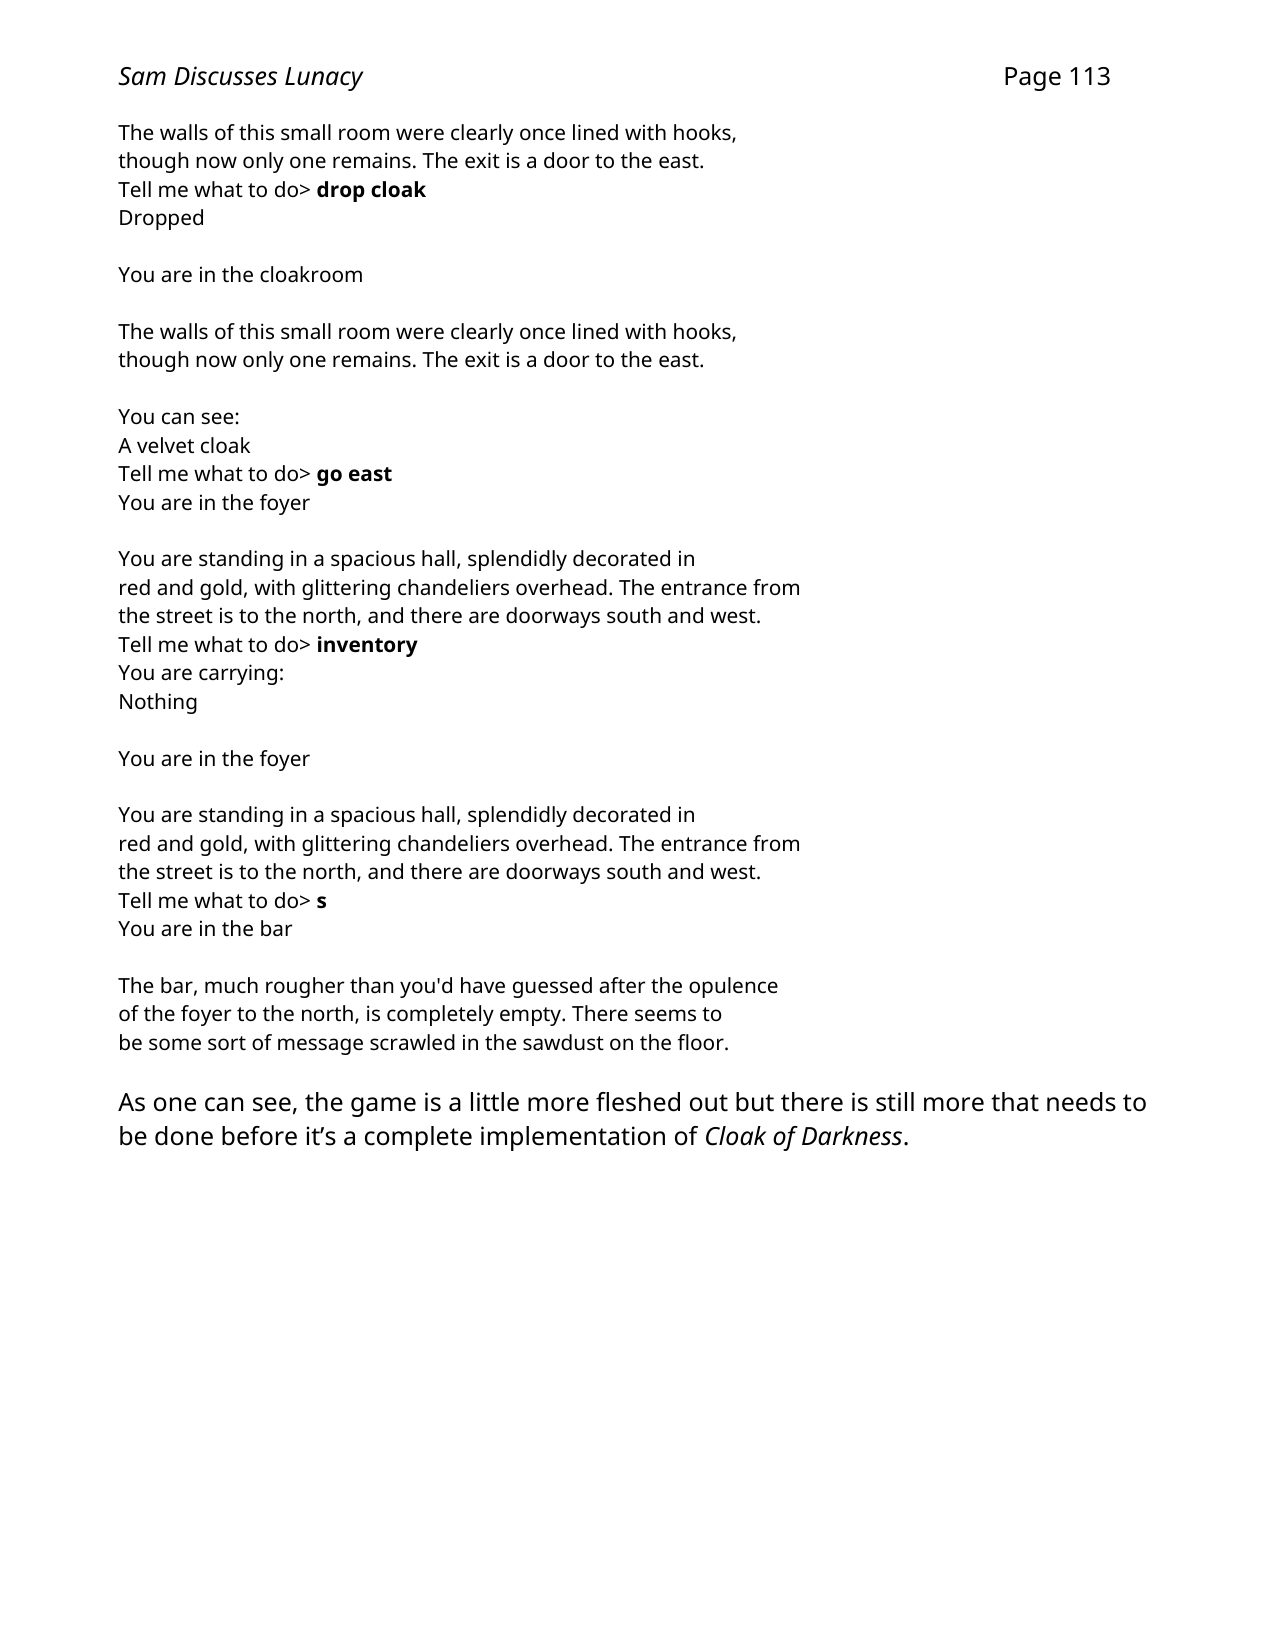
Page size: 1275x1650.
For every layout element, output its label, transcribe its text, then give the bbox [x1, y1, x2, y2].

text Tell me what to do> inventory [118, 630, 1157, 658]
text You are carrying: [118, 658, 1157, 687]
text of the foyer to the north, is completely empty. There seems to [118, 999, 1157, 1028]
text be some sort of message scrawled in the sawdust on the floor. [118, 1028, 1157, 1056]
text Nothing [118, 687, 1157, 715]
text You are standing in a spacious hall, splendidly decorated in [118, 544, 1157, 573]
text The walls of this small room were clearly once lined with hooks, [118, 317, 1157, 346]
text As one can see, the game is a little more fleshed out but there is still more that needs to be done before it’s a complete implementation of Cloak of Darkness. [118, 1085, 1157, 1153]
text Tell me what to do> drop cloak [118, 175, 1157, 203]
text though now only one remains. The exit is a door to the east. [118, 346, 1157, 374]
text though now only one remains. The exit is a door to the east. [118, 146, 1157, 175]
text red and gold, with glittering chandeliers overhead. The entrance from [118, 573, 1157, 601]
text the street is to the north, and there are doorways south and west. [118, 601, 1157, 630]
text A velvet cloak [118, 431, 1157, 459]
text You can see: [118, 402, 1157, 431]
text Tell me what to do> go east [118, 459, 1157, 488]
text You are in the foyer [118, 488, 1157, 516]
text Dropped [118, 203, 1157, 232]
text You are in the foyer [118, 744, 1157, 772]
text You are standing in a spacious hall, splendidly decorated in [118, 801, 1157, 829]
text the street is to the north, and there are doorways south and west. [118, 857, 1157, 886]
text Tell me what to do> s [118, 886, 1157, 914]
text The bar, much rougher than you'd have guessed after the opulence [118, 971, 1157, 999]
text red and gold, with glittering chandeliers overhead. The entrance from [118, 829, 1157, 857]
text You are in the bar [118, 914, 1157, 943]
text You are in the cloakroom [118, 260, 1157, 289]
text The walls of this small room were clearly once lined with hooks, [118, 118, 1157, 146]
